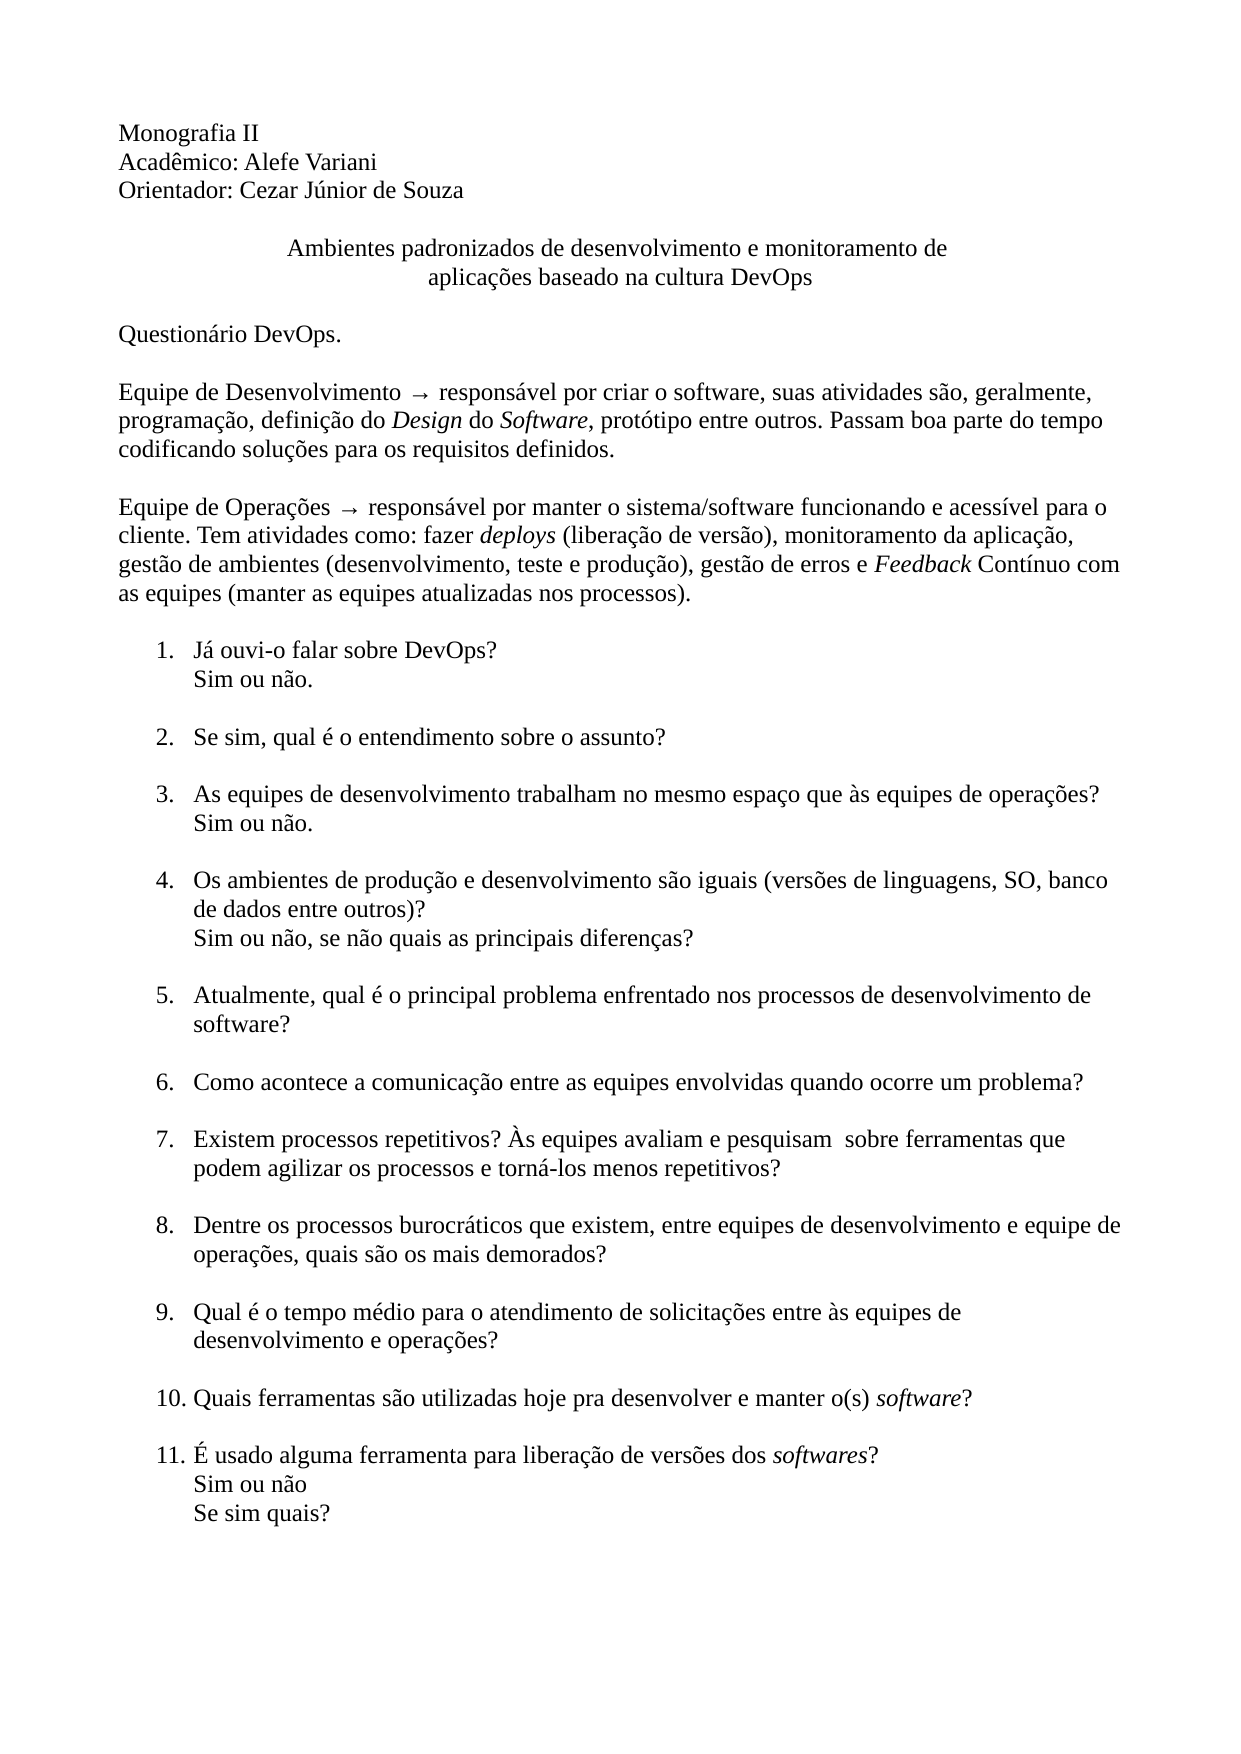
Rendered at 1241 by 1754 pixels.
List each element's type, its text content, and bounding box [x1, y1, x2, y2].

list Sim ou não. [156, 664, 1122, 693]
list É usado alguma ferramenta para liberação de versões dos softwares? [156, 1441, 1122, 1469]
list Sim ou não, se não quais as principais diferenças? [156, 923, 1122, 952]
list Sim ou não. [156, 808, 1122, 837]
list Como acontece a comunicação entre as equipes envolvidas quando ocorre um problema? [156, 1067, 1122, 1096]
text Equipe de Operações → responsável por manter o sistema/software funcionando e acessível para o cliente. Tem atividades como: fazer deploys (liberação de versão), monitoramento da aplicação, gestão de ambientes (desenvolvimento, teste e produção), gestão de erros e Feedback Contínuo com as equipes (manter as equipes atualizadas nos processos). [118, 492, 1122, 607]
list Qual é o tempo médio para o atendimento de solicitações entre às equipes de desenvolvimento e operações? [156, 1297, 1122, 1354]
list Quais ferramentas são utilizadas hoje pra desenvolver e manter o(s) software? [156, 1383, 1122, 1412]
list Se sim quais? [156, 1498, 1122, 1527]
list Sim ou não [156, 1469, 1122, 1498]
list Os ambientes de produção e desenvolvimento são iguais (versões de linguagens, SO, banco de dados entre outros)? [156, 866, 1122, 923]
text Monografia II [118, 118, 1122, 147]
text aplicações baseado na cultura DevOps [118, 262, 1122, 291]
list Dentre os processos burocráticos que existem, entre equipes de desenvolvimento e equipe de operações, quais são os mais demorados? [156, 1211, 1122, 1268]
text Equipe de Desenvolvimento → responsável por criar o software, suas atividades são, geralmente, programação, definição do Design do Software, protótipo entre outros. Passam boa parte do tempo codificando soluções para os requisitos definidos. [118, 377, 1122, 463]
text Acadêmico: Alefe Variani [118, 147, 1122, 176]
list Se sim, qual é o entendimento sobre o assunto? [156, 722, 1122, 751]
text Questionário DevOps. [118, 319, 1122, 348]
list As equipes de desenvolvimento trabalham no mesmo espaço que às equipes de operações? [156, 779, 1122, 808]
text Ambientes padronizados de desenvolvimento e monitoramento de [118, 233, 1122, 262]
text Orientador: Cezar Júnior de Souza [118, 176, 1122, 204]
list Já ouvi-o falar sobre DevOps? [156, 636, 1122, 664]
list Atualmente, qual é o principal problema enfrentado nos processos de desenvolvimento de software? [156, 981, 1122, 1038]
list Existem processos repetitivos? Às equipes avaliam e pesquisam sobre ferramentas que podem agilizar os processos e torná-los menos repetitivos? [156, 1124, 1122, 1182]
